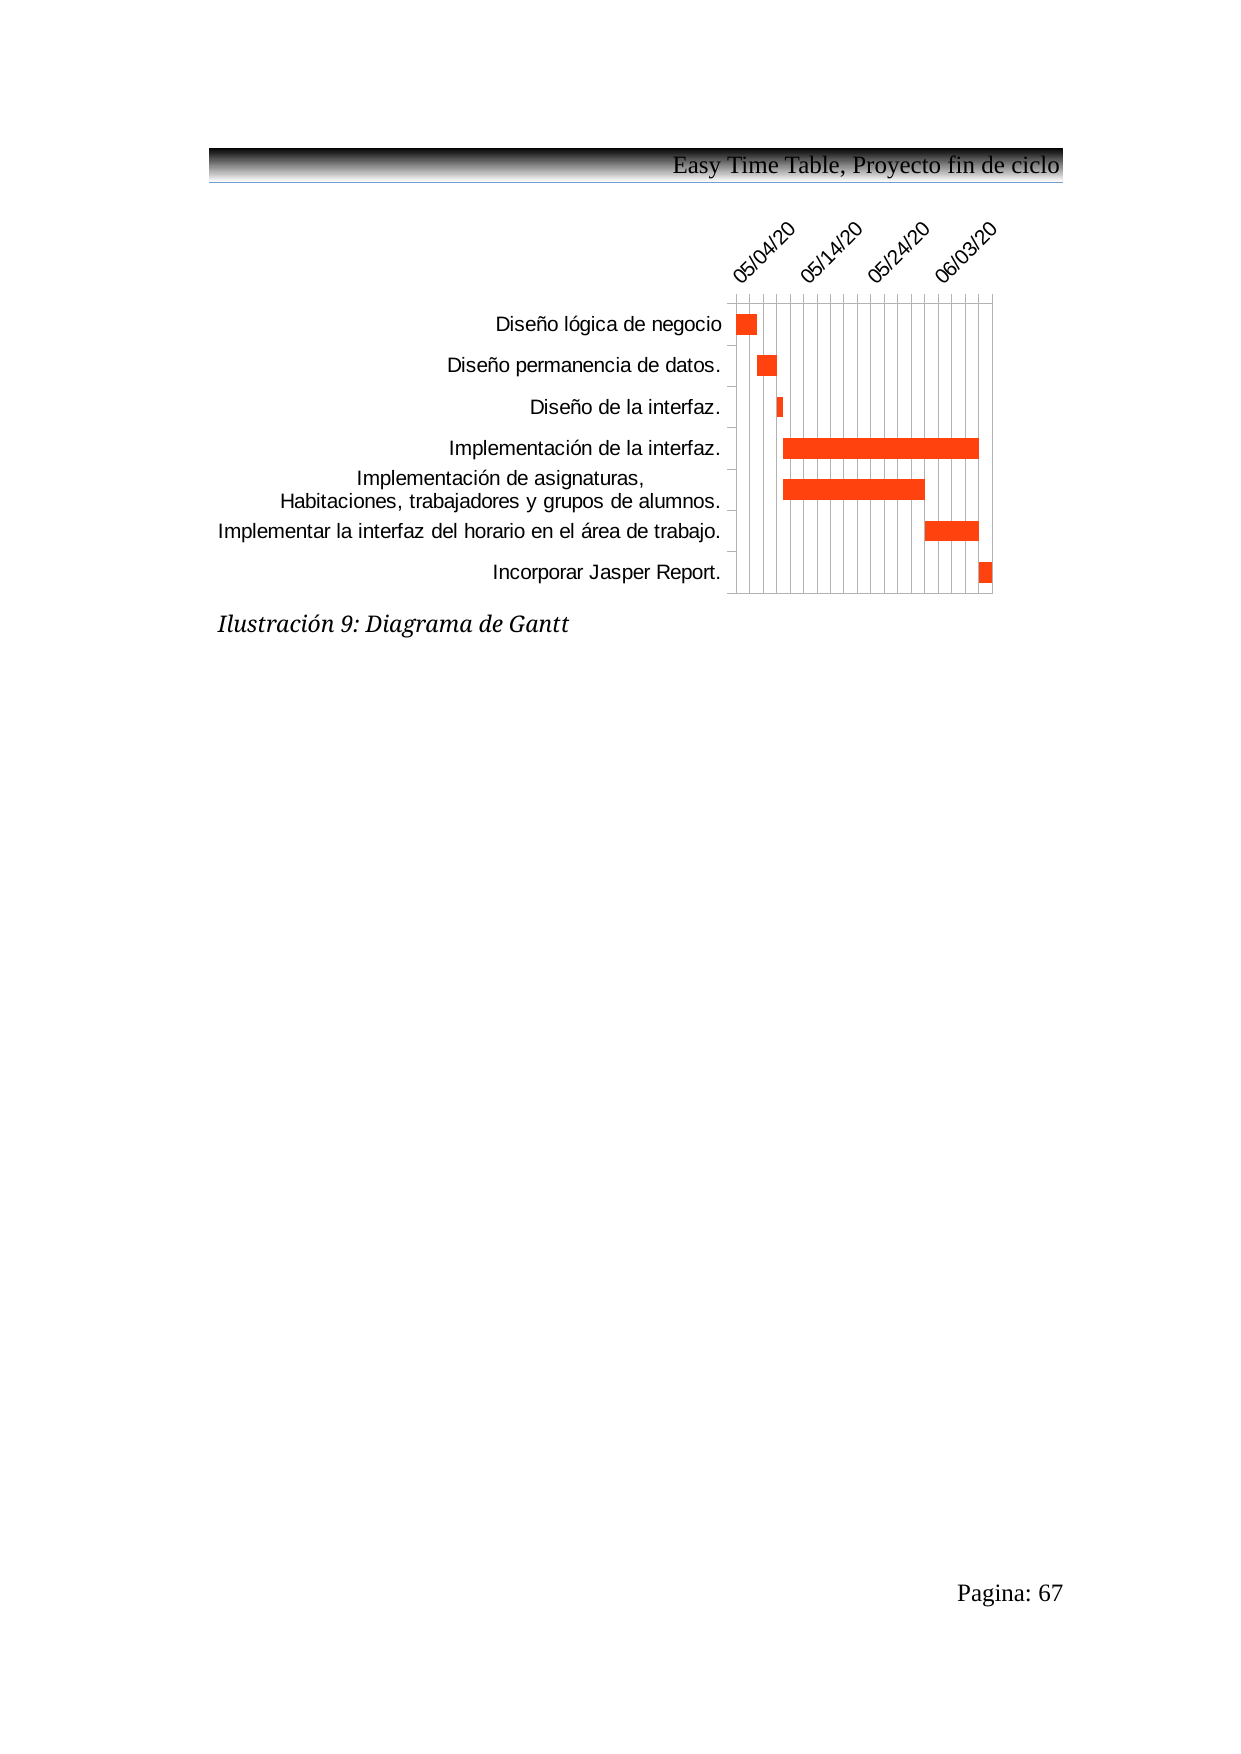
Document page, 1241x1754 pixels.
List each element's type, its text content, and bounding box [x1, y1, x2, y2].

text Ilustración 9: Diagrama de Gantt [218, 602, 1018, 639]
